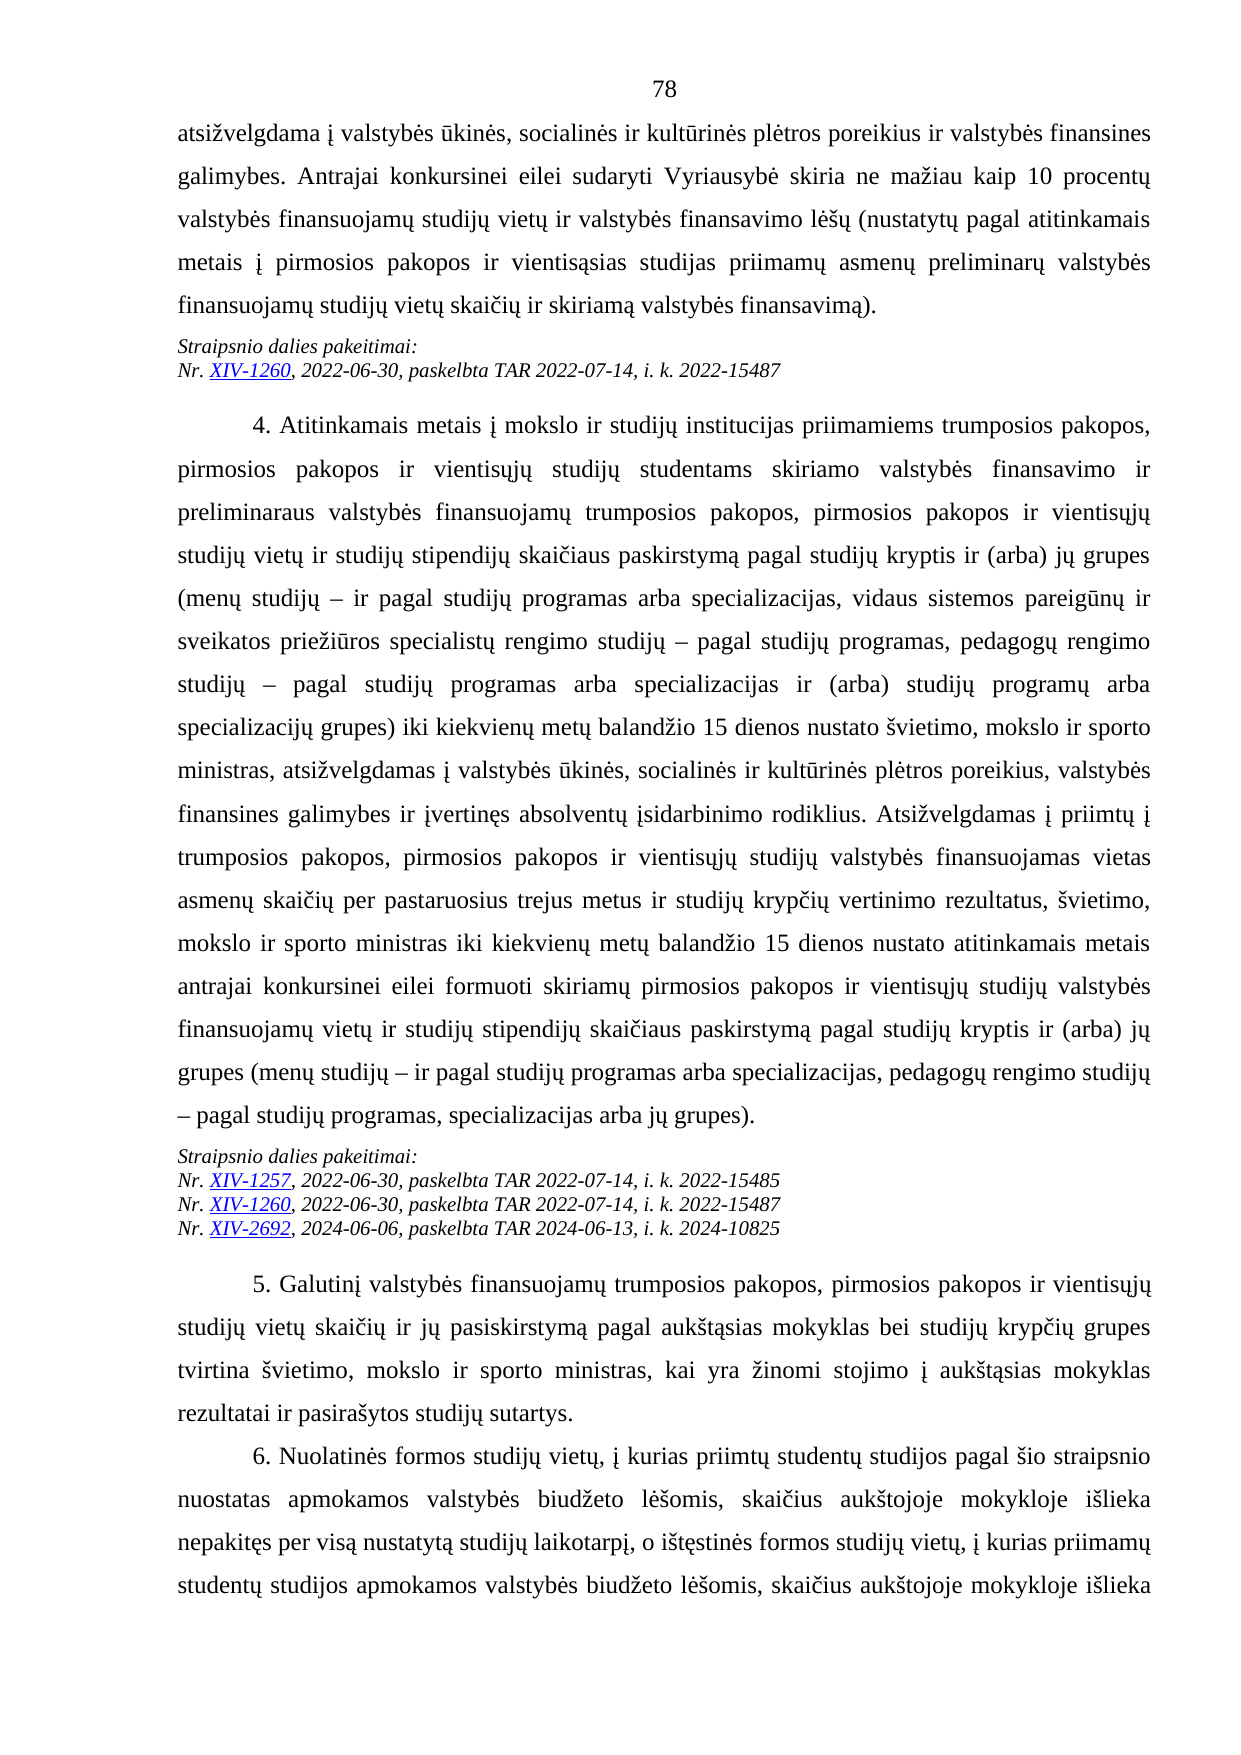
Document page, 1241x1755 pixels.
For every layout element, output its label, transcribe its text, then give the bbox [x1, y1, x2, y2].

text Straipsnio dalies pakeitimai: [177, 334, 1152, 358]
text Nr. XIV-1257, 2022-06-30, paskelbta TAR 2022-07-14, i. k. 2022-15485 [177, 1168, 1152, 1192]
text Straipsnio dalies pakeitimai: [177, 1144, 1152, 1168]
text 6. Nuolatinės formos studijų vietų, į kurias priimtų studentų studijos pagal šio straipsnio nuostatas apmokamos valstybės biudžeto lėšomis, skaičius aukštojoje mokykloje išlieka nepakitęs per visą nustatytą studijų laikotarpį, o ištęstinės formos studijų vietų, į kurias priimamų studentų studijos apmokamos valstybės biudžeto lėšomis, skaičius aukštojoje mokykloje išlieka [177, 1441, 1152, 1599]
text Nr. XIV-1260, 2022-06-30, paskelbta TAR 2022-07-14, i. k. 2022-15487 [177, 358, 1152, 382]
text 4. Atitinkamais metais į mokslo ir studijų institucijas priimamiems trumposios pakopos, pirmosios pakopos ir vientisųjų studijų studentams skiriamo valstybės finansavimo ir preliminaraus valstybės finansuojamų trumposios pakopos, pirmosios pakopos ir vientisųjų studijų vietų ir studijų stipendijų skaičiaus paskirstymą pagal studijų kryptis ir (arba) jų grupes (menų studijų – ir pagal studijų programas arba specializacijas, vidaus sistemos pareigūnų ir sveikatos priežiūros specialistų rengimo studijų – pagal studijų programas, pedagogų rengimo studijų – pagal studijų programas arba specializacijas ir (arba) studijų programų arba specializacijų grupes) iki kiekvienų metų balandžio 15 dienos nustato švietimo, mokslo ir sporto ministras, atsižvelgdamas į valstybės ūkinės, socialinės ir kultūrinės plėtros poreikius, valstybės finansines galimybes ir įvertinęs absolventų įsidarbinimo rodiklius. Atsižvelgdamas į priimtų į trumposios pakopos, pirmosios pakopos ir vientisųjų studijų valstybės finansuojamas vietas asmenų skaičių per pastaruosius trejus metus ir studijų krypčių vertinimo rezultatus, švietimo, mokslo ir sporto ministras iki kiekvienų metų balandžio 15 dienos nustato atitinkamais metais antrajai konkursinei eilei formuoti skiriamų pirmosios pakopos ir vientisųjų studijų valstybės finansuojamų vietų ir studijų stipendijų skaičiaus paskirstymą pagal studijų kryptis ir (arba) jų grupes (menų studijų – ir pagal studijų programas arba specializacijas, pedagogų rengimo studijų – pagal studijų programas, specializacijas arba jų grupes). [177, 411, 1152, 1129]
text Nr. XIV-2692, 2024-06-06, paskelbta TAR 2024-06-13, i. k. 2024-10825 [177, 1216, 1152, 1240]
text 5. Galutinį valstybės finansuojamų trumposios pakopos, pirmosios pakopos ir vientisųjų studijų vietų skaičių ir jų pasiskirstymą pagal aukštąsias mokyklas bei studijų krypčių grupes tvirtina švietimo, mokslo ir sporto ministras, kai yra žinomi stojimo į aukštąsias mokyklas rezultatai ir pasirašytos studijų sutartys. [177, 1269, 1152, 1427]
text atsižvelgdama į valstybės ūkinės, socialinės ir kultūrinės plėtros poreikius ir valstybės finansines galimybes. Antrajai konkursinei eilei sudaryti Vyriausybė skiria ne mažiau kaip 10 procentų valstybės finansuojamų studijų vietų ir valstybės finansavimo lėšų (nustatytų pagal atitinkamais metais į pirmosios pakopos ir vientisąsias studijas priimamų asmenų preliminarų valstybės finansuojamų studijų vietų skaičių ir skiriamą valstybės finansavimą). [177, 118, 1152, 319]
text Nr. XIV-1260, 2022-06-30, paskelbta TAR 2022-07-14, i. k. 2022-15487 [177, 1192, 1152, 1216]
